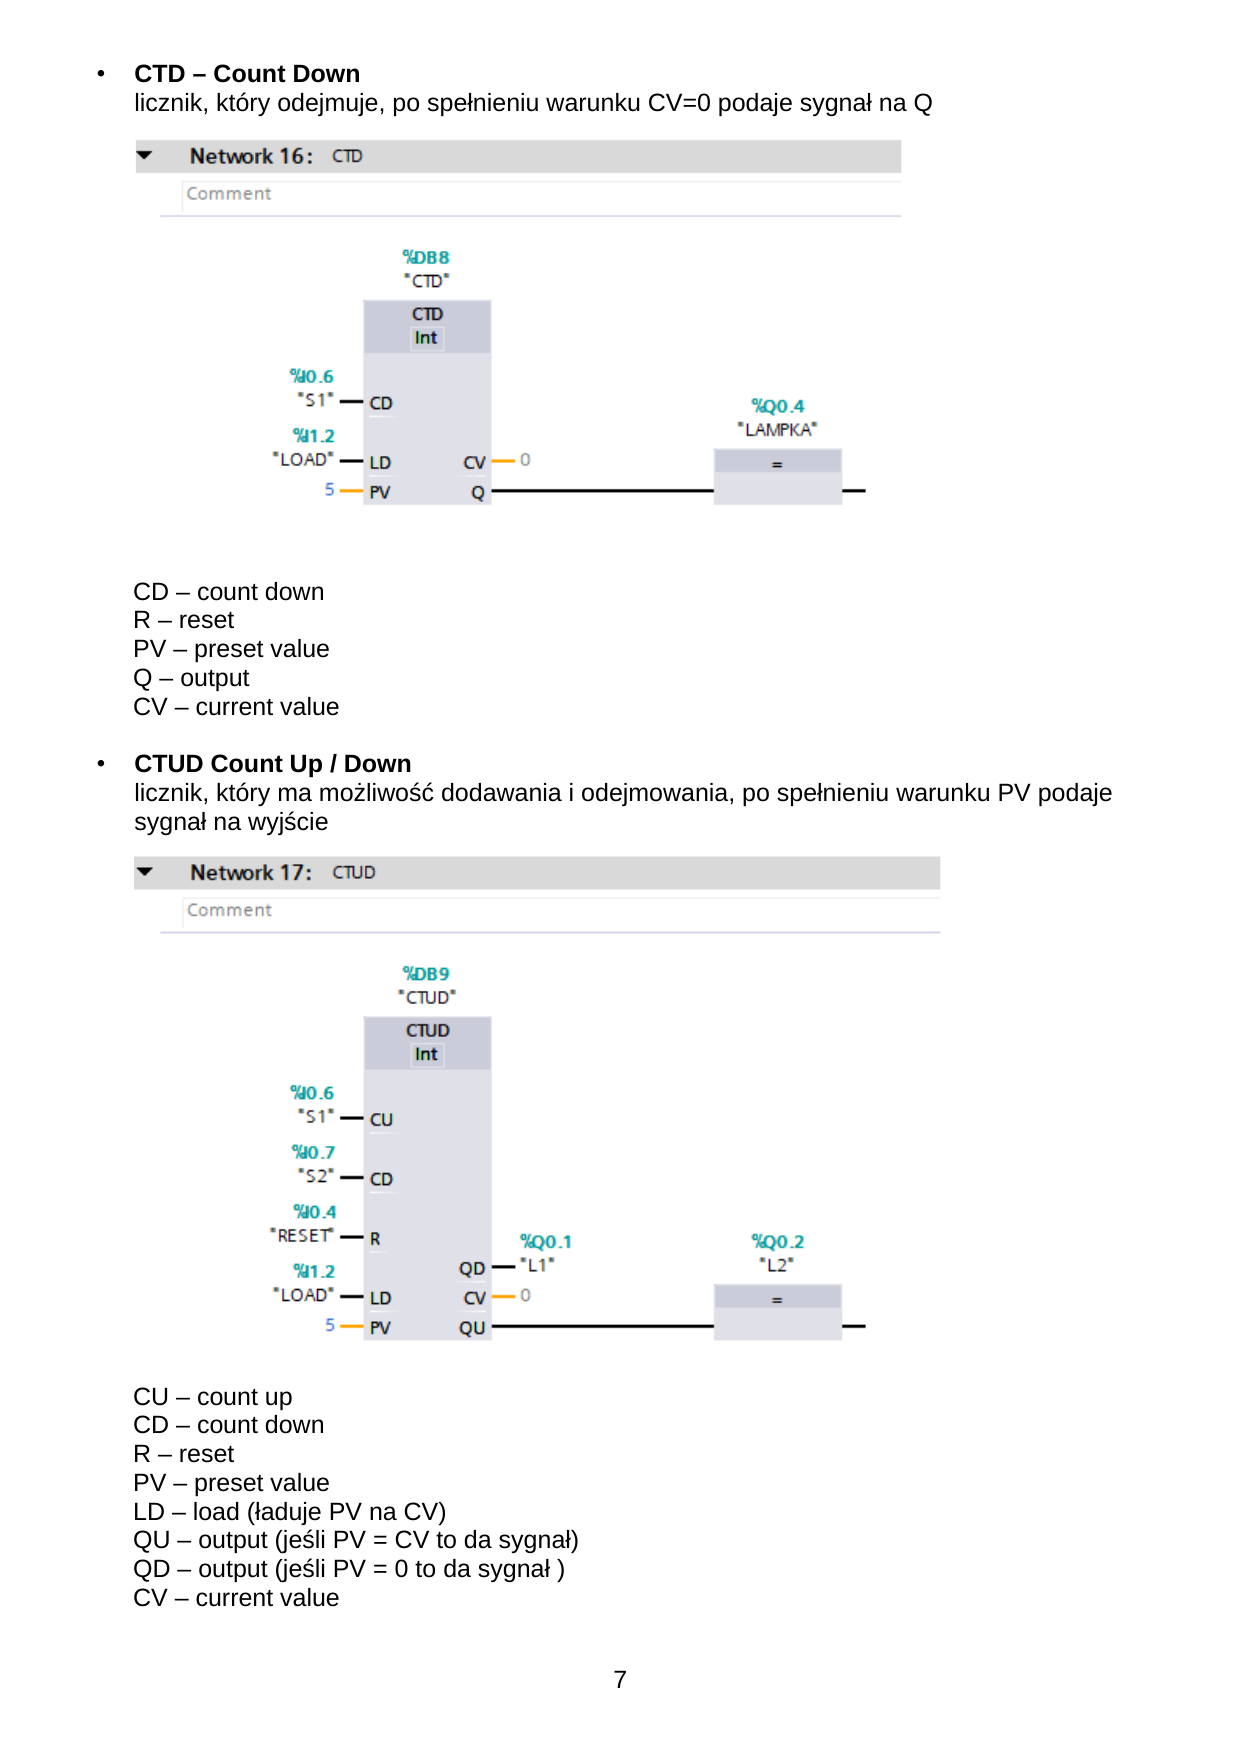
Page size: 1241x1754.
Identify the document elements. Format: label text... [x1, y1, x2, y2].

text Q – output [59, 663, 1181, 692]
text CD – count down [59, 577, 1181, 605]
text PV – preset value [59, 634, 1181, 663]
text CU – count up [59, 1382, 1181, 1411]
text R – reset [59, 605, 1181, 634]
text QD – output (jeśli PV = 0 to da sygnał ) [59, 1554, 1181, 1583]
list CTUD Count Up / Down licznik, który ma możliwość dodawania i odejmowania, po spełnieniu warunku PV podaje sygnał na wyjście [97, 749, 1181, 836]
text R – reset [59, 1439, 1181, 1468]
text PV – preset value [59, 1468, 1181, 1497]
text LD – load (ładuje PV na CV) [59, 1497, 1181, 1526]
picture [134, 849, 941, 1372]
text QU – output (jeśli PV = CV to da sygnał) [59, 1526, 1181, 1554]
text CV – current value [59, 1583, 1181, 1612]
text CV – current value [59, 692, 1181, 720]
picture [135, 131, 902, 538]
text CD – count down [59, 1411, 1181, 1439]
list CTD – Count Down licznik, który odejmuje, po spełnieniu warunku CV=0 podaje sygnał na Q [97, 59, 1181, 117]
